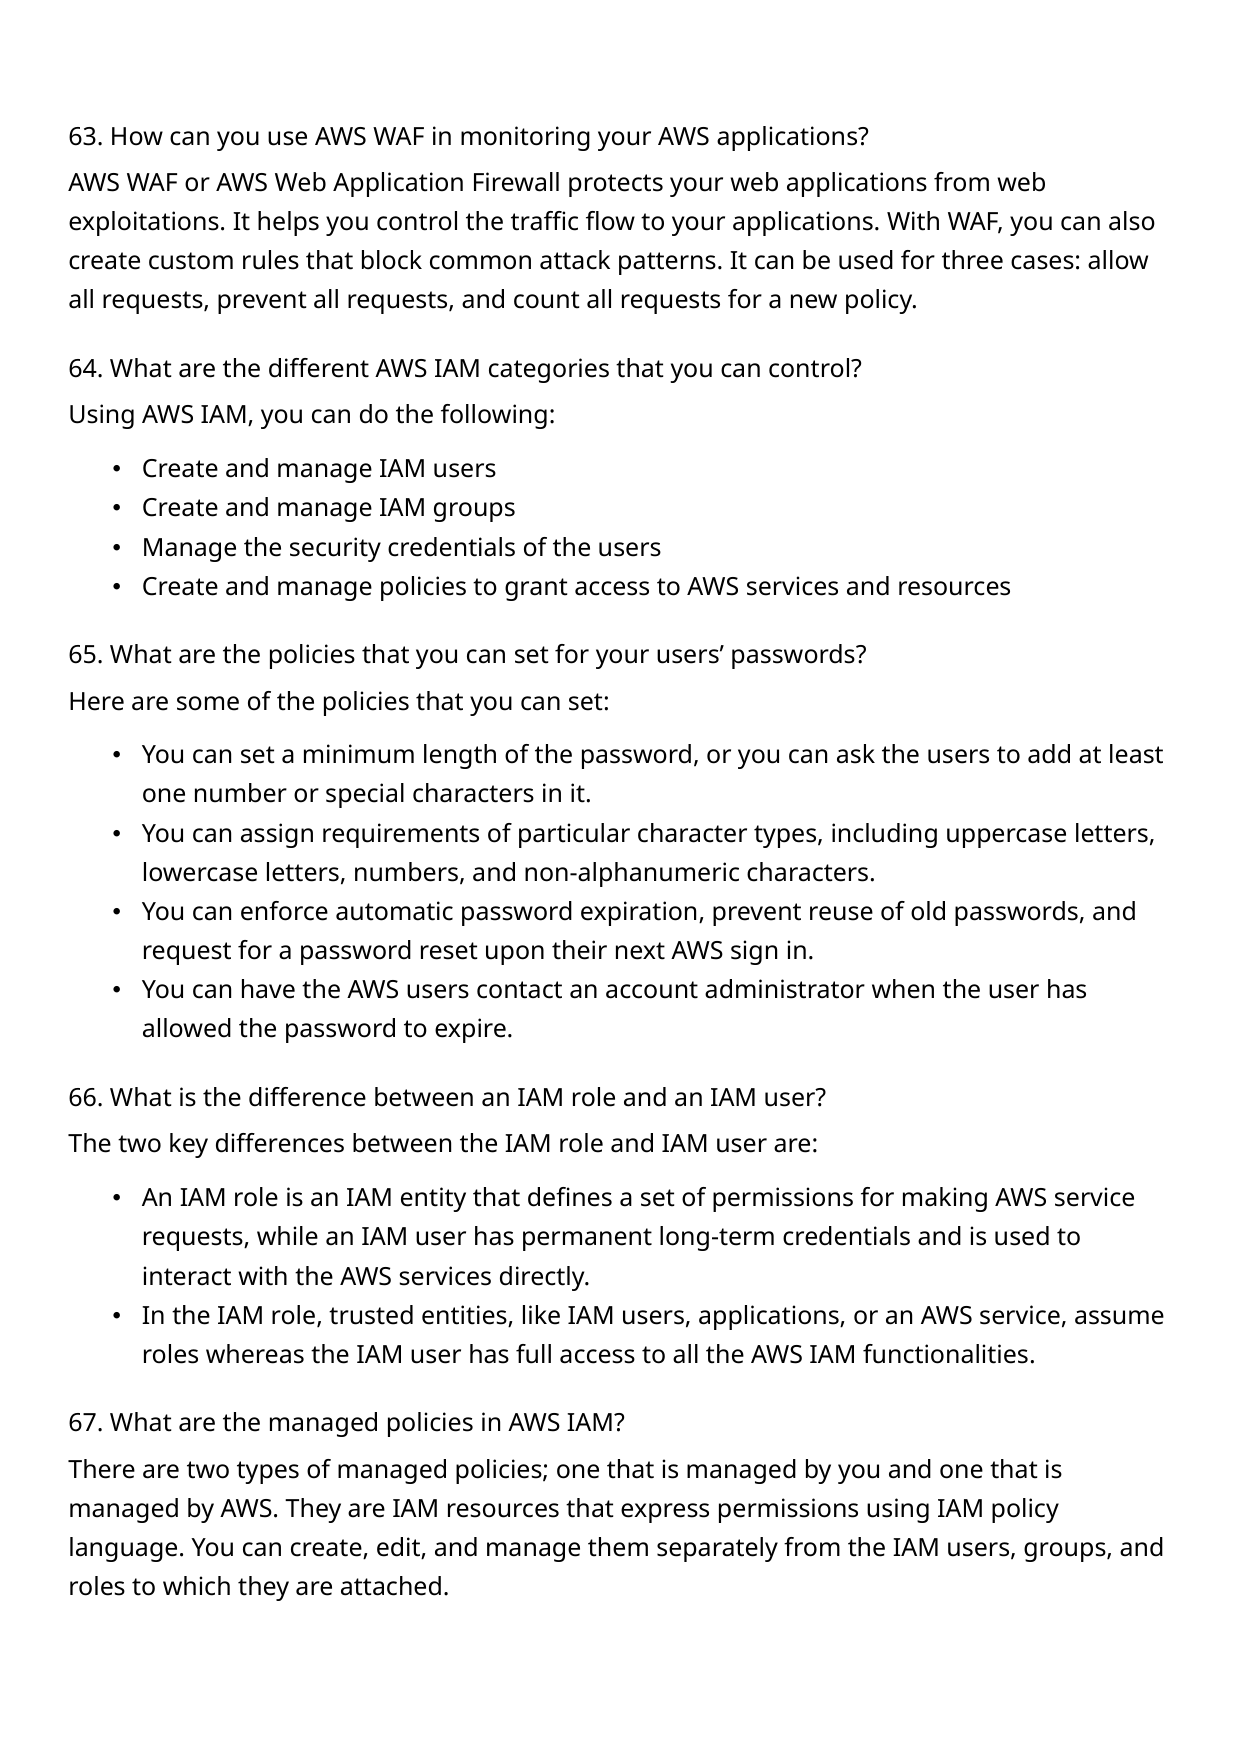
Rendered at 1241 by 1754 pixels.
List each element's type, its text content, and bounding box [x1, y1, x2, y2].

subtitle 67. What are the managed policies in AWS IAM? [68, 1405, 1173, 1439]
list You can set a minimum length of the password, or you can ask the users to add at least one number or special characters in it. [112, 737, 1173, 810]
list An IAM role is an IAM entity that defines a set of permissions for making AWS service requests, while an IAM user has permanent long-term credentials and is used to interact with the AWS services directly. [112, 1180, 1173, 1292]
subtitle 63. How can you use AWS WAF in monitoring your AWS applications? [68, 118, 1173, 152]
list Manage the security credentials of the users [112, 529, 1173, 563]
list You can have the AWS users contact an account administrator when the user has allowed the password to expire. [112, 972, 1173, 1045]
subtitle 64. What are the different AWS IAM categories that you can control? [68, 351, 1173, 384]
list In the IAM role, trusted entities, like IAM users, applications, or an AWS service, assume roles whereas the IAM user has full access to all the AWS IAM functionalities. [112, 1297, 1173, 1371]
list Create and manage policies to grant access to AWS services and resources [112, 568, 1173, 602]
list You can assign requirements of particular character types, including uppercase letters, lowercase letters, numbers, and non-alphanumeric characters. [112, 815, 1173, 888]
list Create and manage IAM users [112, 451, 1173, 485]
list Create and manage IAM groups [112, 490, 1173, 524]
text The two key differences between the IAM role and IAM user are: [68, 1126, 1173, 1160]
text There are two types of managed policies; one that is managed by you and one that is managed by AWS. They are IAM resources that express permissions using IAM policy language. You can create, edit, and manage them separately from the IAM users, groups, and roles to which they are attached. [68, 1451, 1173, 1603]
list You can enforce automatic password expiration, prevent reuse of old passwords, and request for a password reset upon their next AWS sign in. [112, 894, 1173, 967]
subtitle 66. What is the difference between an IAM role and an IAM user? [68, 1079, 1173, 1113]
subtitle 65. What are the policies that you can set for your users’ passwords? [68, 637, 1173, 671]
text Here are some of the policies that you can set: [68, 683, 1173, 717]
text AWS WAF or AWS Web Application Firewall protects your web applications from web exploitations. It helps you control the traffic flow to your applications. With WAF, you can also create custom rules that block common attack patterns. It can be used for three cases: allow all requests, prevent all requests, and count all requests for a new policy. [68, 165, 1173, 316]
text Using AWS IAM, you can do the following: [68, 397, 1173, 431]
